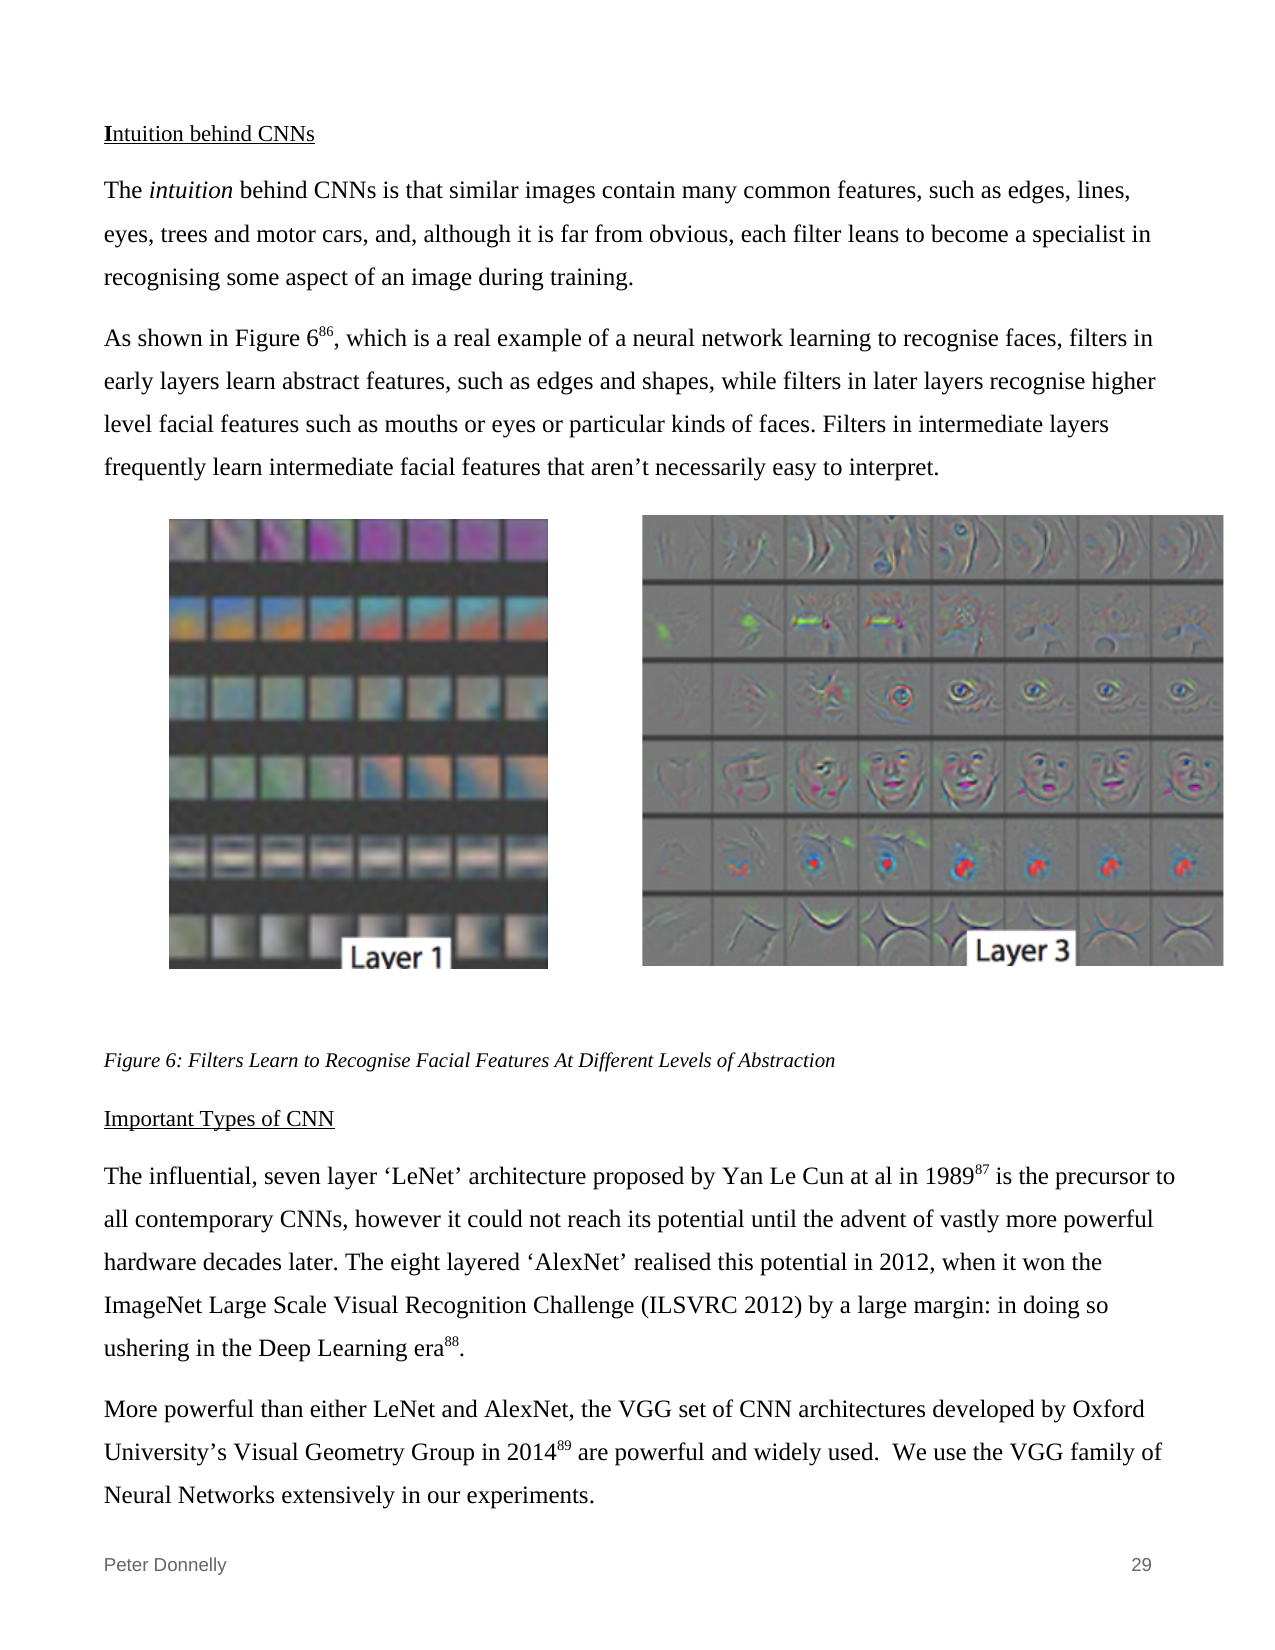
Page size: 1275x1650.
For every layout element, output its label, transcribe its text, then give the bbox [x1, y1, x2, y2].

text The intuition behind CNNs is that similar images contain many common features, such as edges, lines, eyes, trees and motor cars, and, although it is far from obvious, each filter leans to become a specialist in recognising some aspect of an image during training. [103, 176, 1181, 291]
text More powerful than either LeNet and AlexNet, the VGG set of CNN architectures developed by Oxford University’s Visual Geometry Group in 2014 are powerful and widely used. We use the VGG family of Neural Networks extensively in our experiments. [103, 1394, 1181, 1509]
text As shown in Figure 6, which is a real example of a neural network learning to recognise faces, filters in early layers learn abstract features, such as edges and shapes, while filters in later layers recognise higher level facial features such as mouths or eyes or particular kinds of faces. Filters in intermediate layers frequently learn intermediate facial features that aren’t necessarily easy to interpret. [103, 323, 1181, 481]
subtitle Intuition behind CNNs [86, 120, 1181, 146]
text Figure 6: Filters Learn to Recognise Facial Features At Different Levels of Abstraction [103, 1048, 1181, 1072]
picture [642, 515, 1225, 966]
picture [169, 519, 548, 969]
table_header [104, 504, 642, 1035]
table_header [642, 504, 1182, 515]
subtitle Important Types of CNN [86, 1105, 1181, 1131]
table_header [642, 966, 1182, 1035]
text The influential, seven layer ‘LeNet’ architecture proposed by Yan Le Cun at al in 1989 is the precursor to all contemporary CNNs, however it could not reach its potential until the advent of vastly more powerful hardware decades later. The eight layered ‘AlexNet’ realised this potential in 2012, when it won the ImageNet Large Scale Visual Recognition Challenge (ILSVRC 2012) by a large margin: in doing so ushering in the Deep Learning era. [103, 1161, 1181, 1362]
